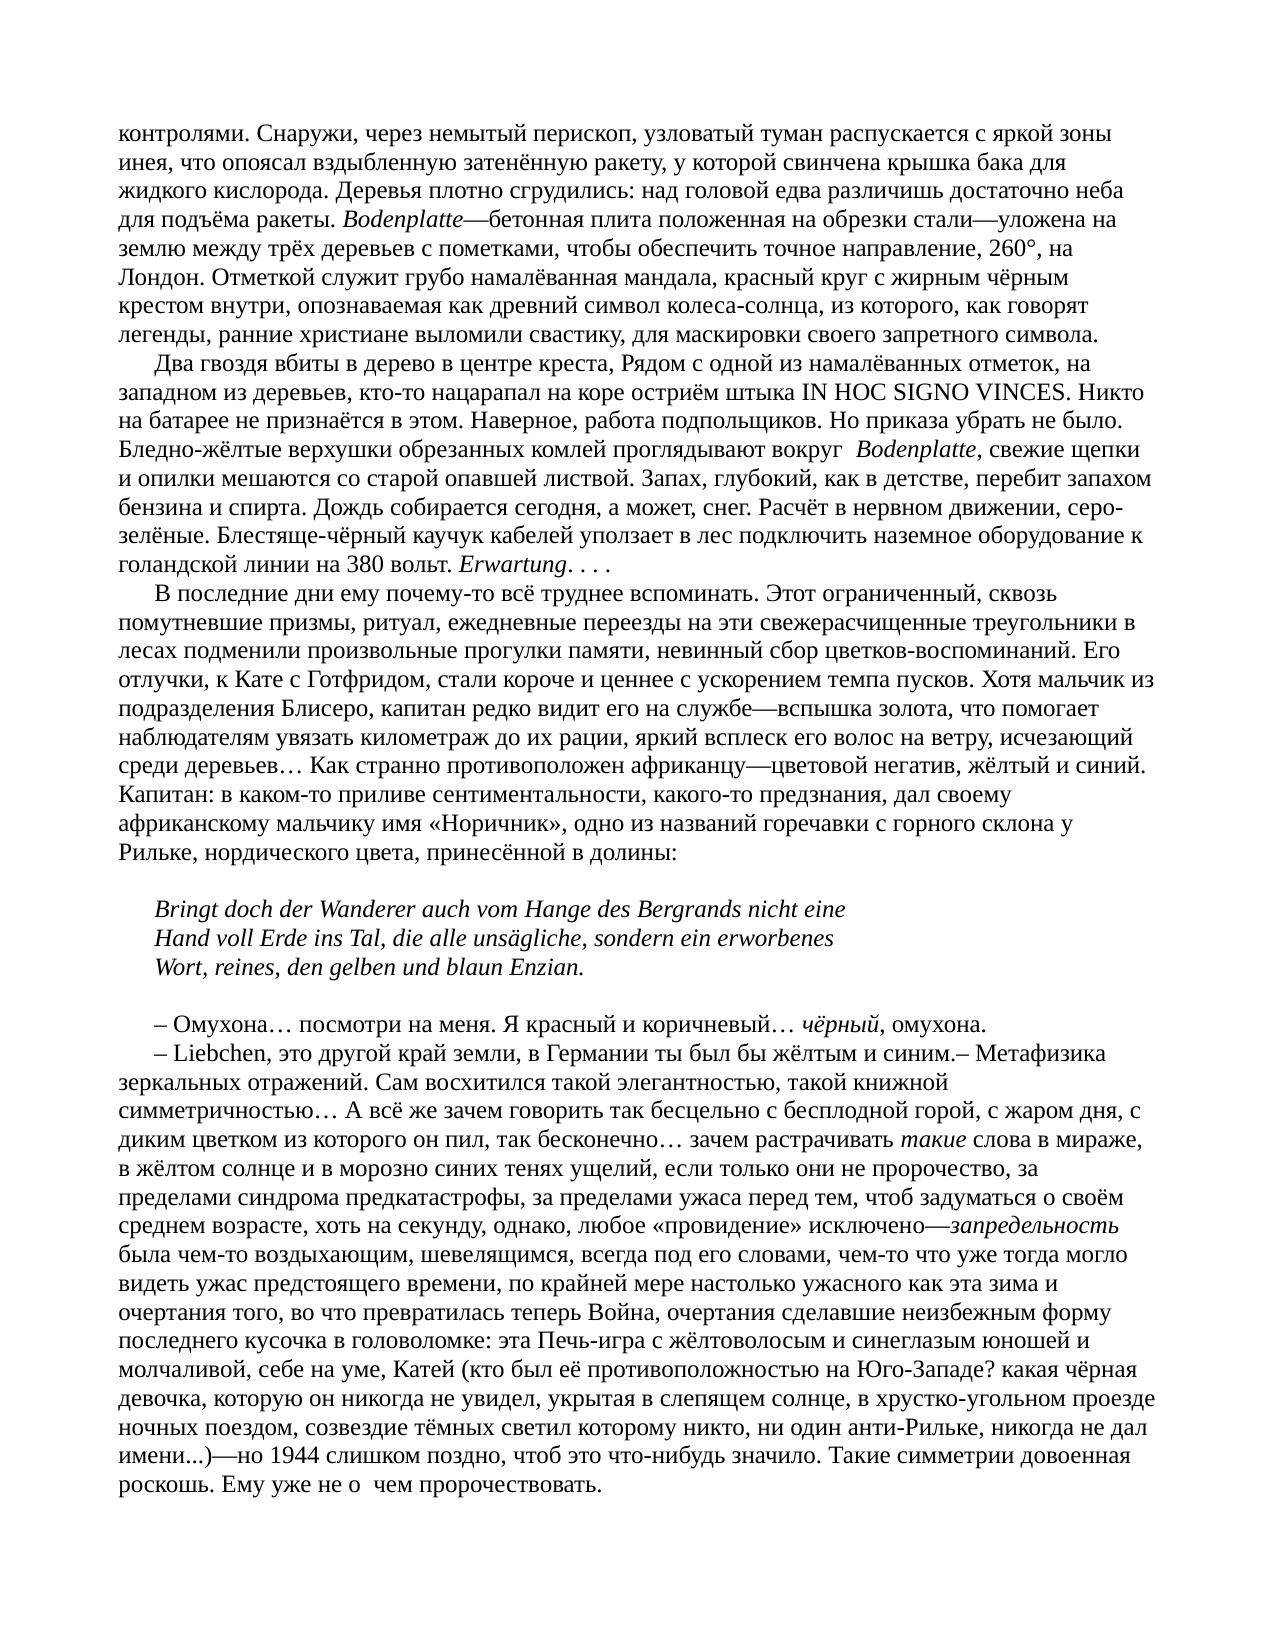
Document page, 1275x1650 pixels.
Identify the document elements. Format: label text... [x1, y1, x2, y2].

text Bringt doch der Wanderer auch vom Hange des Bergrands nicht eine [118, 894, 1157, 923]
text Wort, reines, den gelben und blaun Enzian. [118, 952, 1157, 981]
text Два гвоздя вбиты в дерево в центре креста, Рядом с одной из намалёванных отметок, на западном из деревьев, кто-то нацарапал на коре остриём штыка IN HOC SIGNO VINCES. Никто на батарее не признаётся в этом. Наверное, работа подпольщиков. Но приказа убрать не было. Бледно-жёлтые верхушки обрезанных комлей проглядывают вокруг Bodenplatte, свежие щепки и опилки мешаются со старой опавшей листвой. Запах, глубокий, как в детстве, перебит запахом бензина и спирта. Дождь собирается сегодня, а может, снег. Расчёт в нервном движении, серо-зелёные. Блестяще-чёрный каучук кабелей уползает в лес подключить наземное оборудование к голандской линии на 380 вольт. Erwartung. . . . [118, 348, 1157, 578]
text контролями. Снаружи, через немытый перископ, узловатый туман распускается с яркой зоны инея, что опоясал вздыбленную затенённую ракету, у которой свинчена крышка бака для жидкого кислорода. Деревья плотно сгрудились: над головой едва различишь достаточно неба для подъёма ракеты. Bodenplatte—бетонная плита положенная на обрезки стали—уложена на землю между трёх деревьев с пометками, чтобы обеспечить точное направление, 260°, на Лондон. Отметкой служит грубо намалёванная мандала, красный круг с жирным чёрным крестом внутри, опознаваемая как древний символ колеса-солнца, из которого, как говорят легенды, ранние христиане выломили свастику, для маскировки своего запретного символа. [118, 118, 1157, 348]
text Hand voll Erde ins Tal, die alle unsägliche, sondern ein erworbenes [118, 923, 1157, 952]
text – Омухона… посмотри на меня. Я красный и коричневый… чёрный, омухона. [118, 1009, 1157, 1038]
text В последние дни ему почему-то всё труднее вспоминать. Этот ограниченный, сквозь помутневшие призмы, ритуал, ежедневные переезды на эти свежерасчищенные треугольники в лесах подменили произвольные прогулки памяти, невинный сбор цветков-воспоминаний. Его отлучки, к Кате с Готфридом, стали короче и ценнее с ускорением темпа пусков. Хотя мальчик из подразделения Блисеро, капитан редко видит его на службе—вспышка золота, что помогает наблюдателям увязать километраж до их рации, яркий всплеск его волос на ветру, исчезающий среди деревьев… Как странно противоположен африканцу—цветовой негатив, жёлтый и синий. Капитан: в каком-то приливе сентиментальности, какого-то предзнания, дал своему африканскому мальчику имя «Норичник», одно из названий горечавки с горного склона у Рильке, нордического цвета, принесённой в долины: [118, 578, 1157, 866]
text – Liebchen, это другой край земли, в Германии ты был бы жёлтым и синим.– Метафизика зеркальных отражений. Сам восхитился такой элегантностью, такой книжной симметричностью… А всё же зачем говорить так бесцельно с бесплодной горой, с жаром дня, с диким цветком из которого он пил, так бесконечно… зачем растрачивать такие слова в мираже, в жёлтом солнце и в морозно синих тенях ущелий, если только они не пророчество, за пределами синдрома предкатастрофы, за пределами ужаса перед тем, чтоб задуматься о своём среднем возрасте, хоть на секунду, однако, любое «провидение» исключено—запредельность была чем-то воздыхающим, шевелящимся, всегда под его словами, чем-то что уже тогда могло видеть ужас предстоящего времени, по крайней мере настолько ужасного как эта зима и очертания того, во что превратилась теперь Война, очертания сделавшие неизбежным форму последнего кусочка в головоломке: эта Печь-игра с жёлтоволосым и синеглазым юношей и молчаливой, себе на уме, Катей (кто был её противоположностью на Юго-Западе? какая чёрная девочка, которую он никогда не увидел, укрытая в слепящем солнце, в хрустко-угольном проезде ночных поездом, созвездие тёмных светил которому никто, ни один анти-Рильке, никогда не дал имени...)—но 1944 слишком поздно, чтоб это что-нибудь значило. Такие симметрии довоенная роскошь. Ему уже не о чем пророчествовать. [118, 1038, 1157, 1498]
